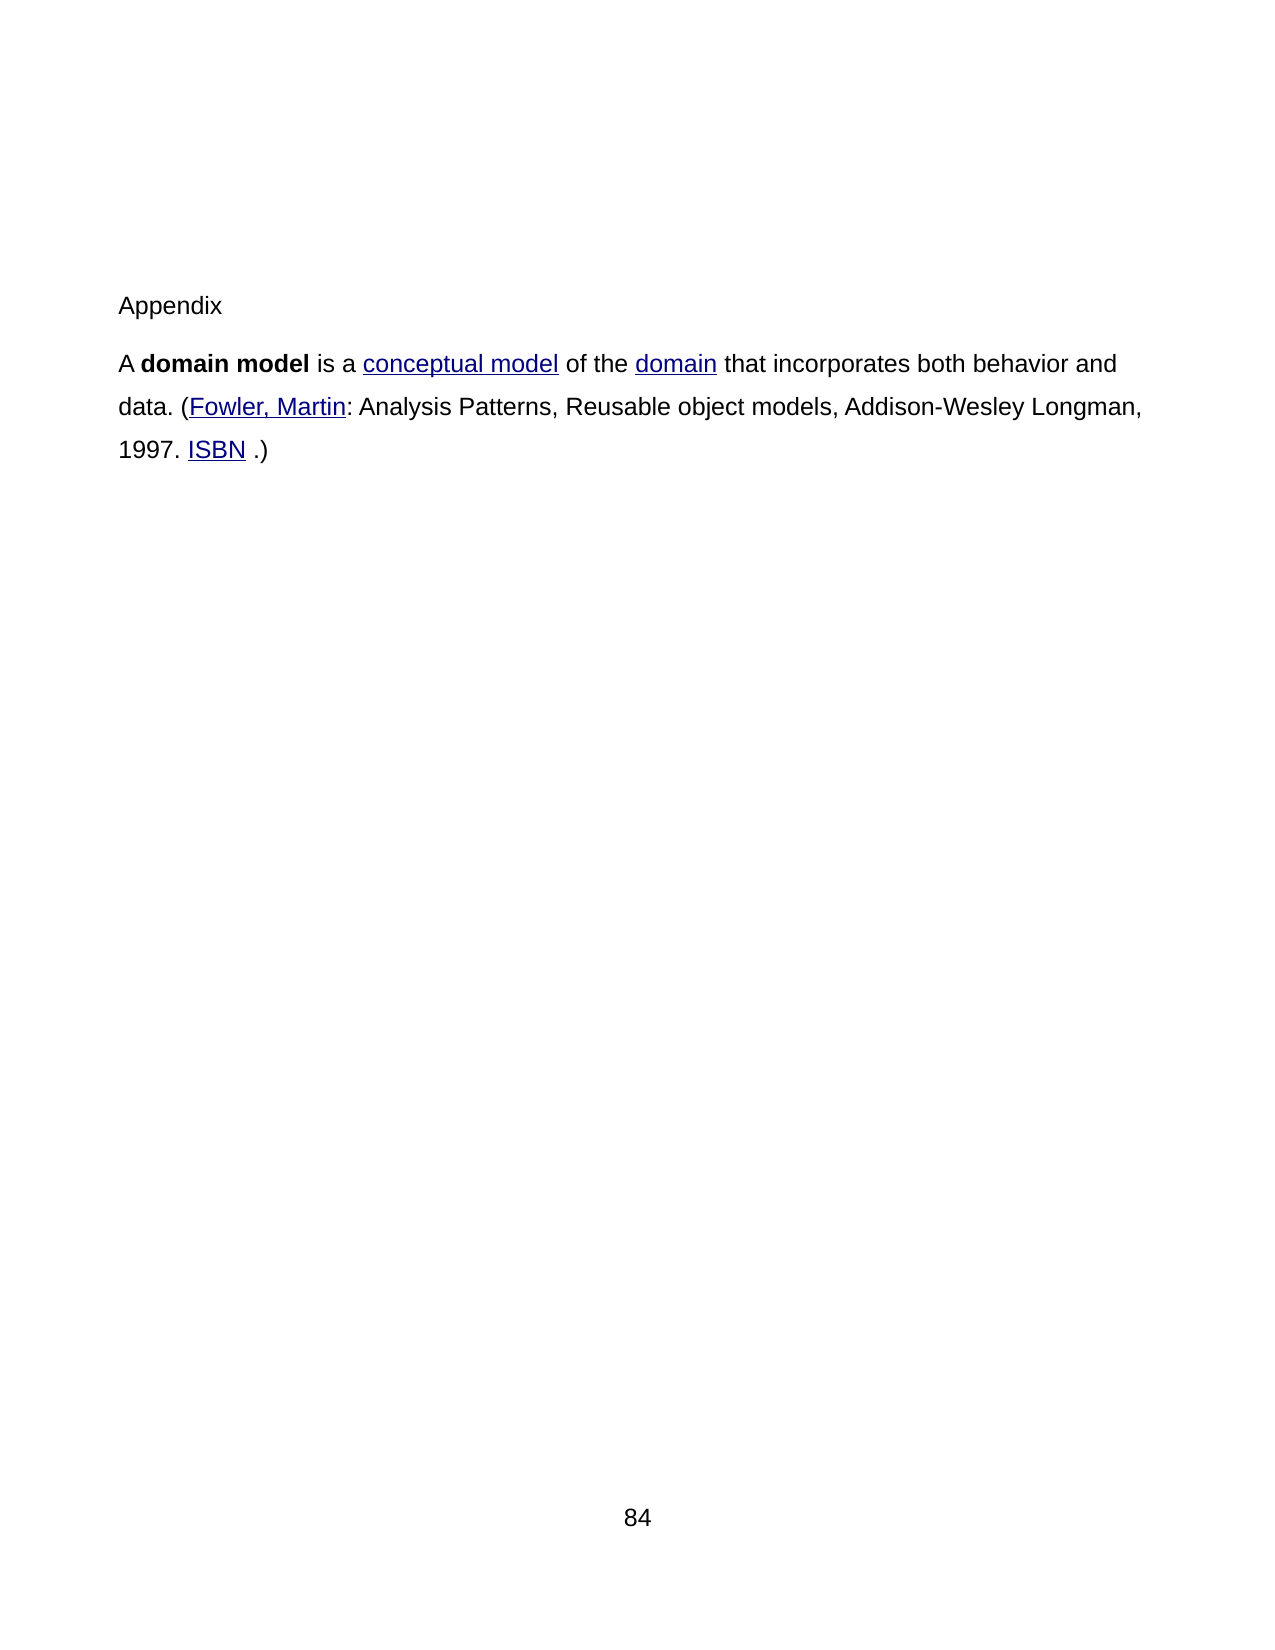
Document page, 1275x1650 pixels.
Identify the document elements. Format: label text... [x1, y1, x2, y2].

text A domain model is a conceptual model of the domain that incorporates both behavior and data. (Fowler, Martin: Analysis Patterns, Reusable object models, Addison-Wesley Longman, 1997. ISBN .) [118, 349, 1157, 464]
text Appendix [118, 291, 1157, 320]
